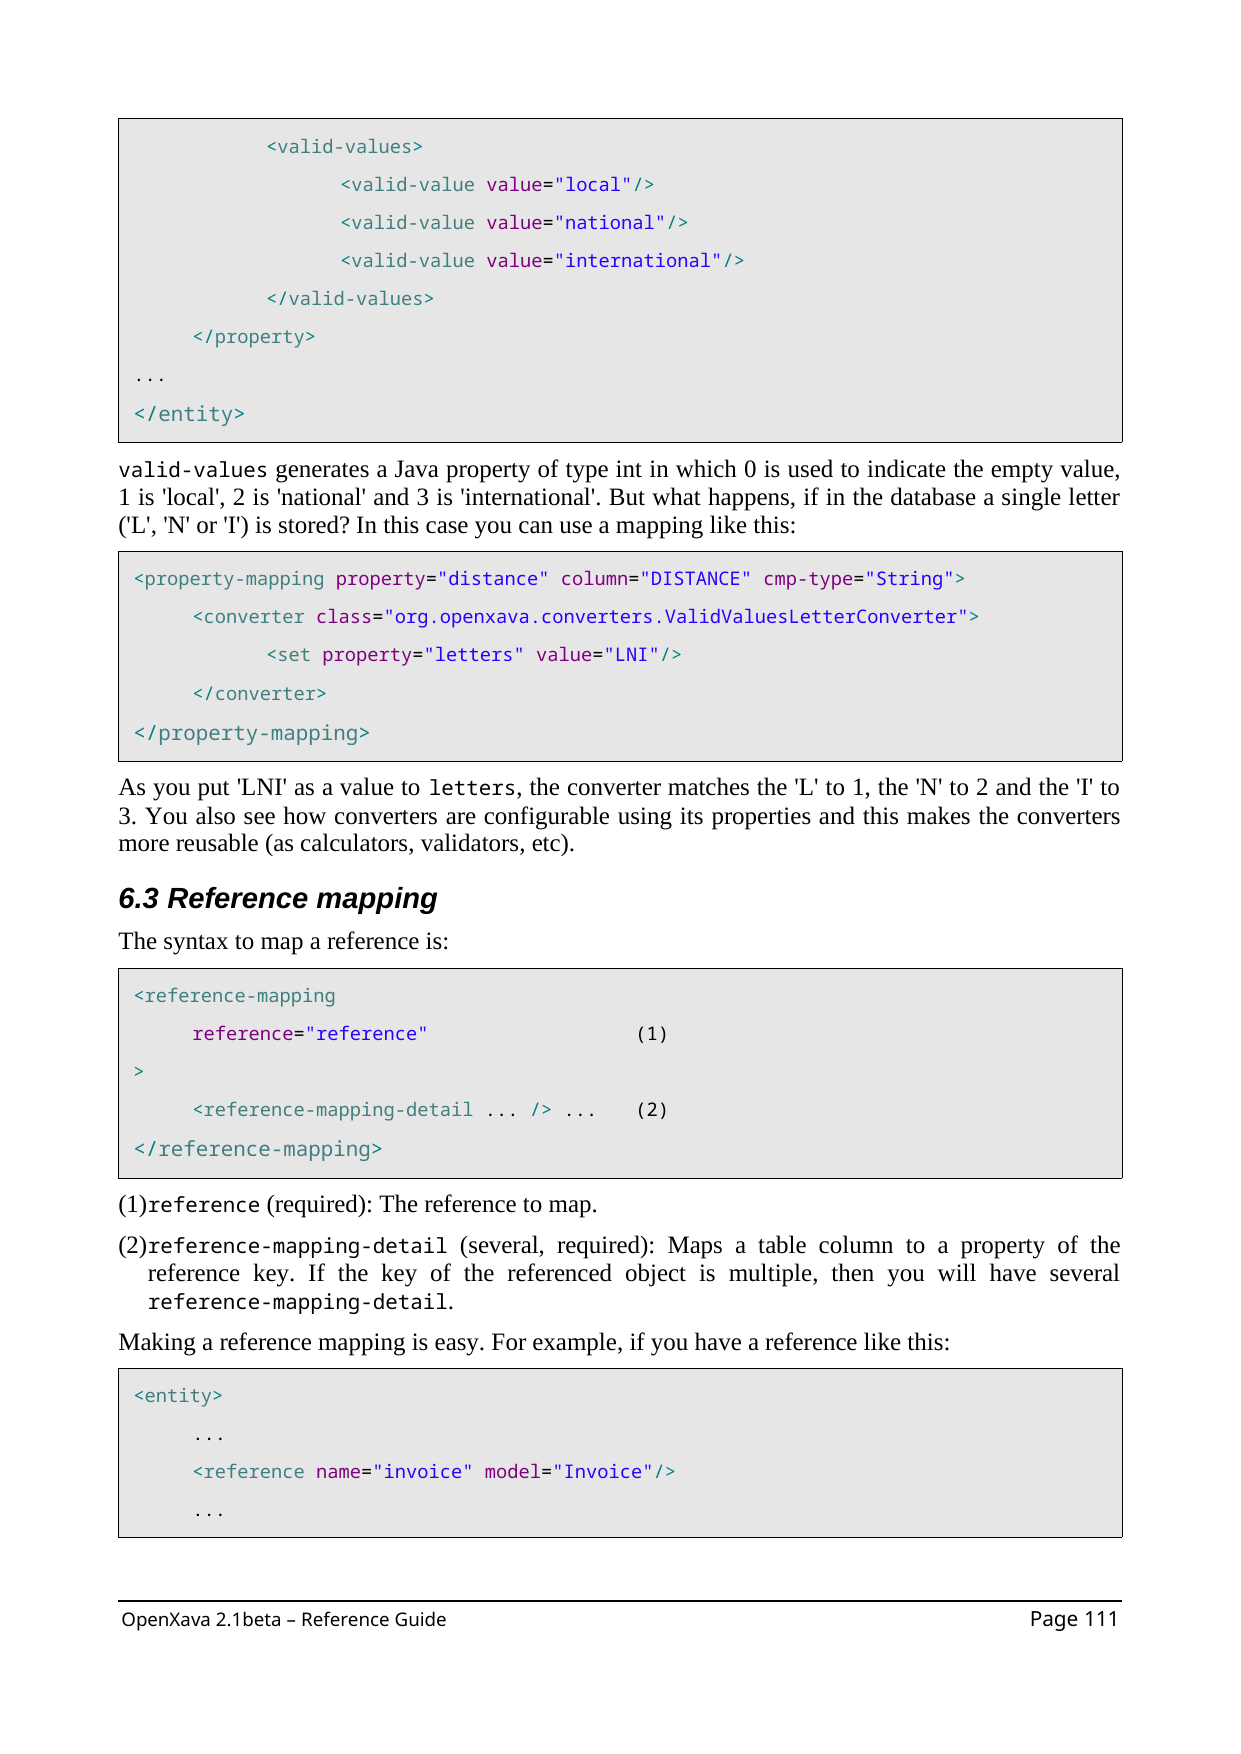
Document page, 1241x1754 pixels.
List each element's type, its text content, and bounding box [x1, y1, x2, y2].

text <valid-value value="national"/> [119, 194, 1122, 232]
text <set property="letters" value="LNI"/> [119, 627, 1122, 665]
text <property-mapping property="distance" column="DISTANCE" cmp-type="String"> [119, 552, 1122, 589]
text ... [119, 1482, 1122, 1537]
text <valid-value value="international"/> [119, 232, 1122, 270]
text </converter> [119, 665, 1122, 703]
text ... [119, 346, 1122, 384]
text Making a reference mapping is easy. For example, if you have a reference like this: [118, 1328, 1122, 1355]
text > [119, 1044, 1122, 1082]
list reference-mapping-detail (several, required): Maps a table column to a property of the reference key. If the key of the referenced object is multiple, then you will have several reference-mapping-detail. [118, 1231, 1122, 1315]
text <reference-mapping [119, 969, 1122, 1006]
text </property-mapping> [119, 703, 1122, 761]
text </reference-mapping> [119, 1120, 1122, 1178]
text <valid-values> [119, 119, 1122, 156]
text </entity> [119, 384, 1122, 442]
text <valid-value value="local"/> [119, 156, 1122, 194]
subtitle Reference mapping [118, 882, 1122, 915]
text reference="reference" (1) [119, 1006, 1122, 1044]
text <reference name="invoice" model="Invoice"/> [119, 1444, 1122, 1482]
text The syntax to map a reference is: [118, 927, 1122, 955]
text </valid-values> [119, 270, 1122, 308]
text ... [119, 1406, 1122, 1444]
text <entity> [119, 1369, 1122, 1406]
text </property> [119, 308, 1122, 346]
text As you put 'LNI' as a value to letters, the converter matches the 'L' to 1, the 'N' to 2 and the 'I' to 3. You also see how converters are configurable using its properties and this makes the converters more reusable (as calculators, validators, etc). [118, 773, 1122, 857]
list reference (required): The reference to map. [118, 1190, 1122, 1218]
text <converter class="org.openxava.converters.ValidValuesLetterConverter"> [119, 589, 1122, 627]
text valid-values generates a Java property of type int in which 0 is used to indicate the empty value, 1 is 'local', 2 is 'national' and 3 is 'international'. But what happens, if in the database a single letter ('L', 'N' or 'I') is stored? In this case you can use a mapping like this: [118, 455, 1122, 538]
text <reference-mapping-detail ... /> ... (2) [119, 1082, 1122, 1120]
